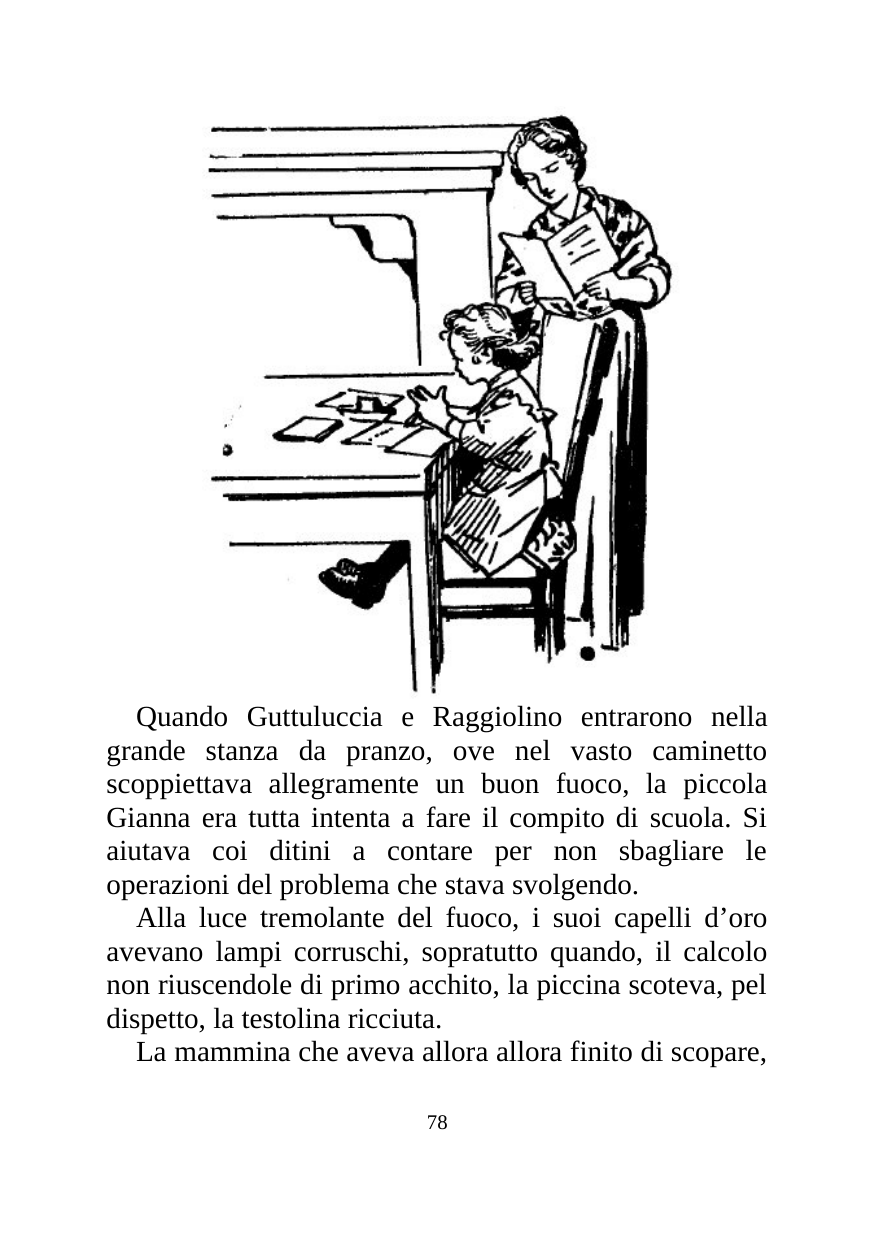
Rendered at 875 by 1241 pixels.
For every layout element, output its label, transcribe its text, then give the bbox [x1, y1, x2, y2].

text Quando Guttuluccia e Raggiolino entrarono nella grande stanza da pranzo, ove nel vasto caminetto scoppiettava allegramente un buon fuoco, la piccola Gianna era tutta intenta a fare il compito di scuola. Si aiutava coi ditini a contare per non sbagliare le operazioni del problema che stava svolgendo. [106, 700, 768, 900]
text La mammina che aveva allora allora finito di scopare, [106, 1034, 768, 1068]
picture [192, 106, 682, 700]
text Alla luce tremolante del fuoco, i suoi capelli d’oro avevano lampi corruschi, sopratutto quando, il calcolo non riuscendole di primo acchito, la piccina scoteva, pel dispetto, la testolina ricciuta. [106, 900, 768, 1034]
